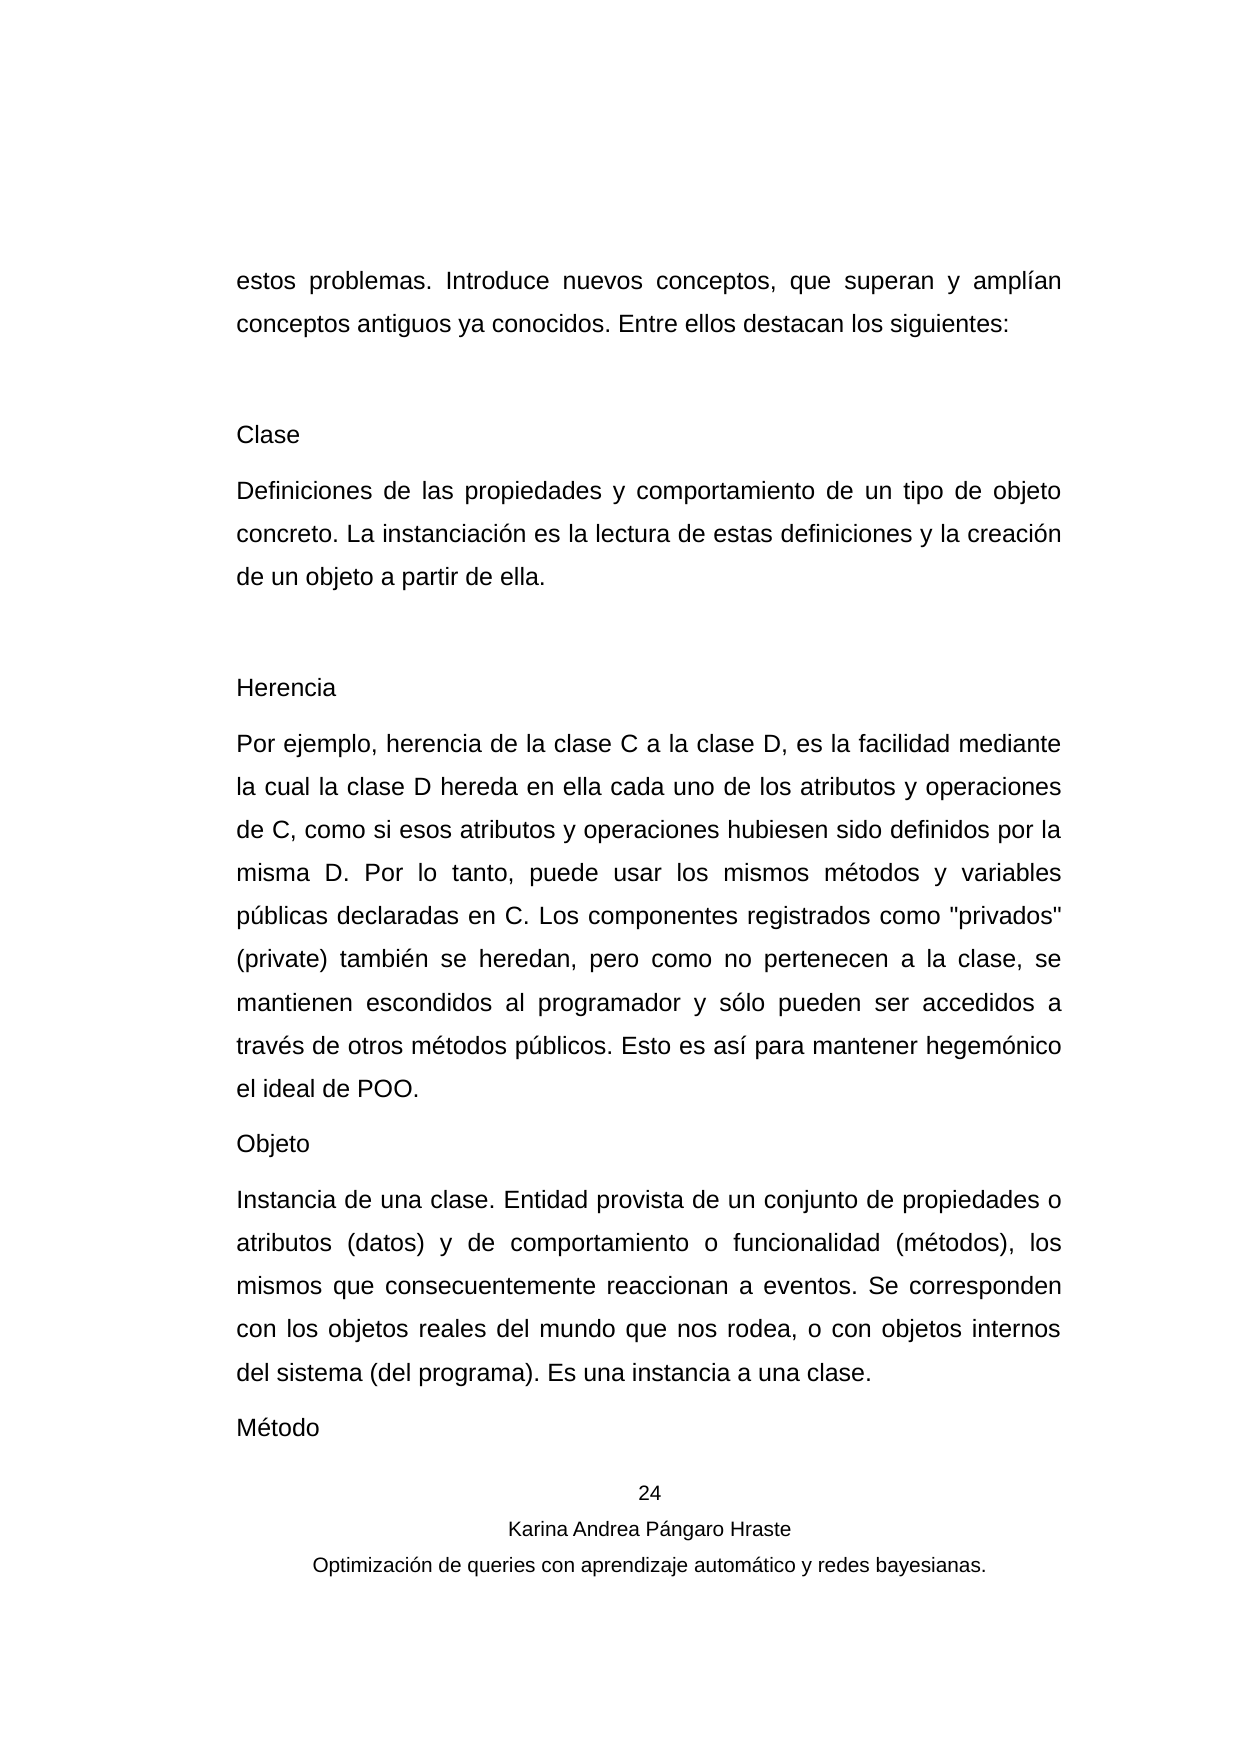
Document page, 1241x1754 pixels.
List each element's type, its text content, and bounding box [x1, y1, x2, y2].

text Herencia [236, 673, 1063, 702]
text Por ejemplo, herencia de la clase C a la clase D, es la facilidad mediante la cual la clase D hereda en ella cada uno de los atributos y operaciones de C, como si esos atributos y operaciones hubiesen sido definidos por la misma D. Por lo tanto, puede usar los mismos métodos y variables públicas declaradas en C. Los componentes registrados como "privados" (private) también se heredan, pero como no pertenecen a la clase, se mantienen escondidos al programador y sólo pueden ser accedidos a través de otros métodos públicos. Esto es así para mantener hegemónico el ideal de POO. [236, 729, 1063, 1103]
text Definiciones de las propiedades y comportamiento de un tipo de objeto concreto. La instanciación es la lectura de estas definiciones y la creación de un objeto a partir de ella. [236, 476, 1063, 591]
text estos problemas. Introduce nuevos conceptos, que superan y amplían conceptos antiguos ya conocidos. Entre ellos destacan los siguientes: [236, 266, 1063, 338]
text Objeto [236, 1129, 1063, 1158]
text Método [236, 1413, 1063, 1442]
text Clase [236, 420, 1063, 449]
text Instancia de una clase. Entidad provista de un conjunto de propiedades o atributos (datos) y de comportamiento o funcionalidad (métodos), los mismos que consecuentemente reaccionan a eventos. Se corresponden con los objetos reales del mundo que nos rodea, o con objetos internos del sistema (del programa). Es una instancia a una clase. [236, 1185, 1063, 1386]
